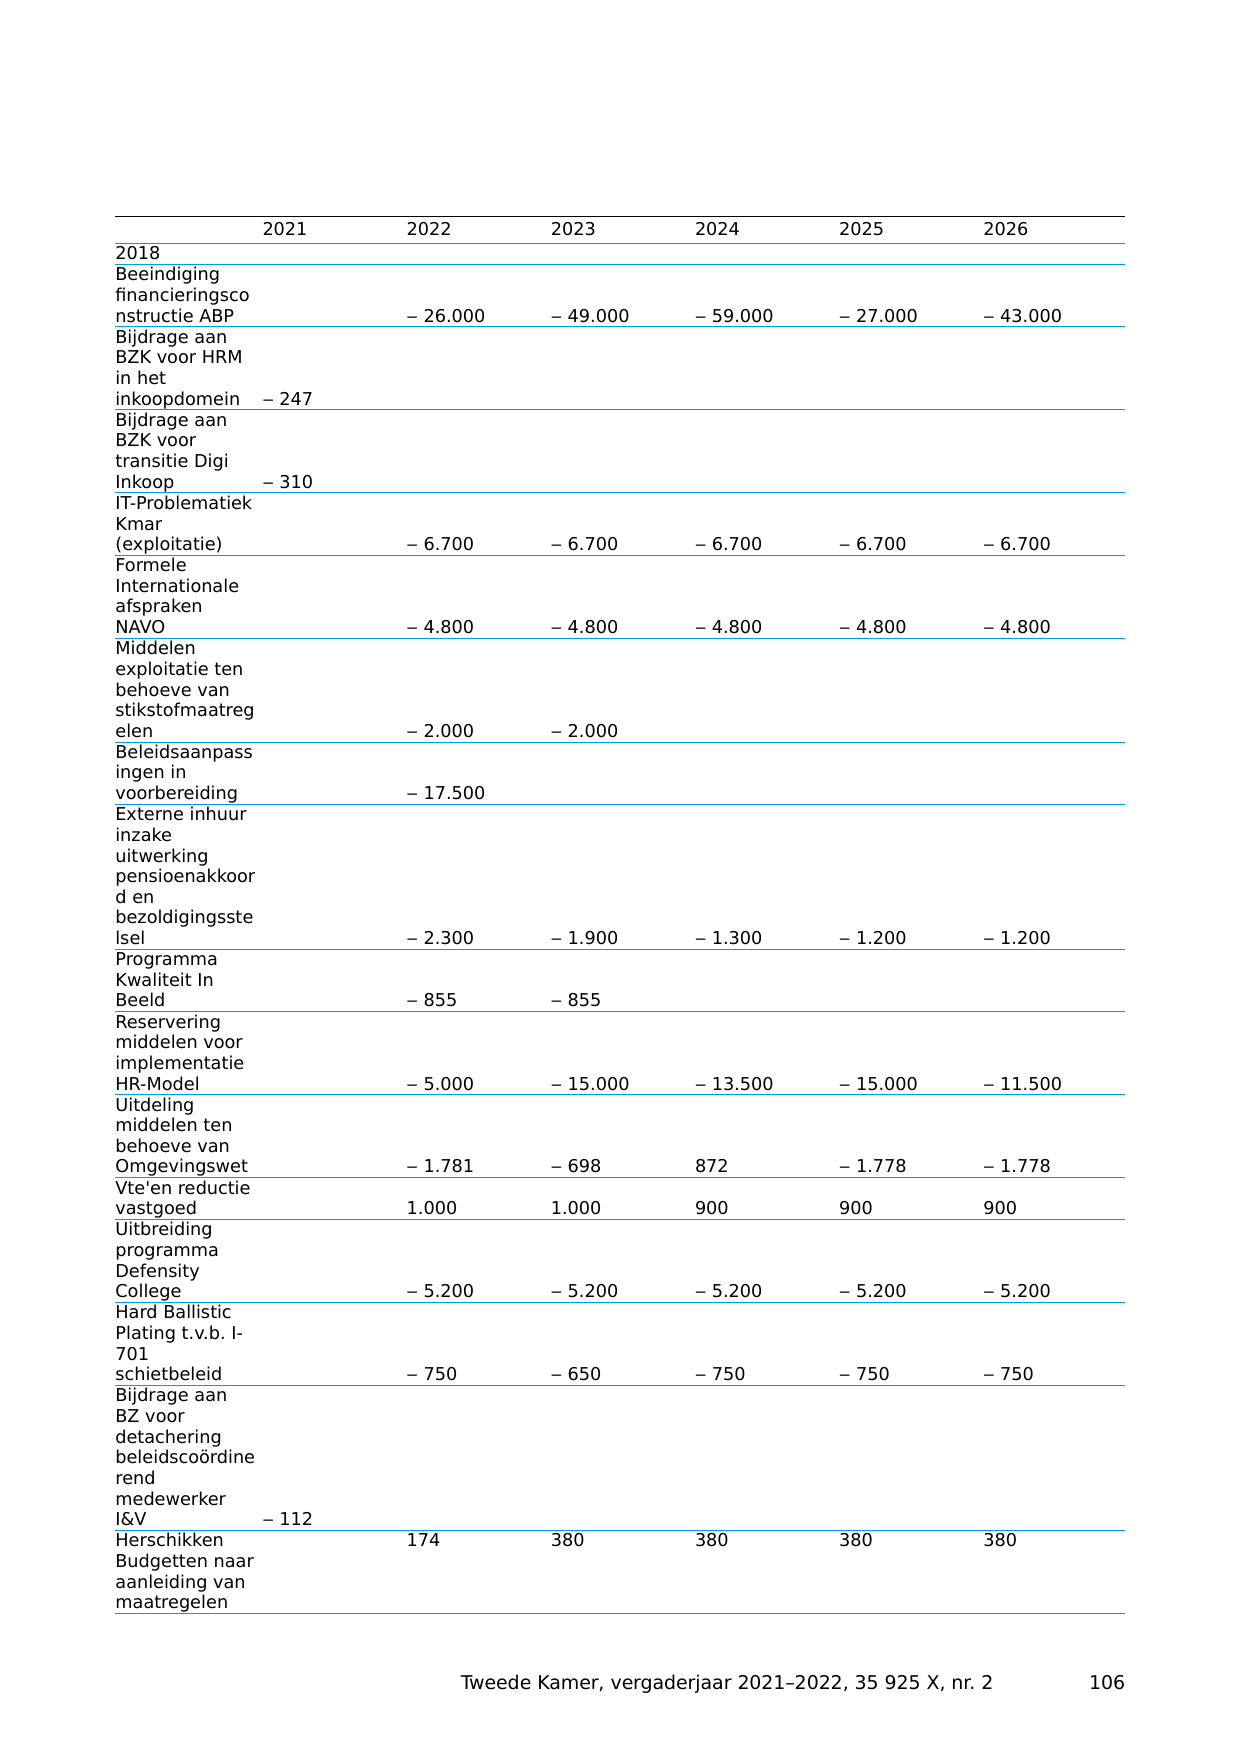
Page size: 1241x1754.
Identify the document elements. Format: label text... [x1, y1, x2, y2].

table_cell [980, 639, 1125, 741]
table_cell 1.000 [548, 1178, 692, 1219]
table_cell 2023 [548, 217, 692, 243]
table_cell [692, 244, 836, 264]
table_cell [692, 950, 836, 1011]
table_cell ‒ 855 [404, 950, 548, 1011]
table_cell 174 [404, 1531, 548, 1613]
table_cell ‒ 2.000 [404, 639, 548, 741]
table_cell 380 [980, 1531, 1125, 1613]
table_cell [836, 743, 980, 804]
table_cell [404, 1386, 548, 1530]
table_cell ‒ 4.800 [404, 556, 548, 638]
table_cell ‒ 4.800 [980, 556, 1125, 638]
table_cell 900 [692, 1178, 836, 1219]
table_cell [259, 950, 403, 1011]
table_cell ‒ 6.700 [548, 493, 692, 555]
table_cell [548, 244, 692, 264]
table_cell [259, 743, 403, 804]
table_cell ‒ 5.200 [404, 1220, 548, 1302]
table_cell 380 [692, 1531, 836, 1613]
table_cell [980, 1386, 1125, 1530]
table_cell 2026 [980, 217, 1125, 243]
table_cell ‒ 1.778 [980, 1095, 1125, 1177]
table_cell [692, 1386, 836, 1530]
table_cell [259, 1303, 403, 1385]
table_cell 2024 [692, 217, 836, 243]
table_cell ‒ 5.200 [836, 1220, 980, 1302]
table_cell ‒ 13.500 [692, 1012, 836, 1094]
table_cell Middelen exploitatie ten behoeve van stikstofmaatregelen [115, 639, 259, 741]
table_cell [980, 410, 1125, 492]
table_cell [980, 244, 1125, 264]
table_cell Programma Kwaliteit In Beeld [115, 950, 259, 1011]
table_cell [980, 327, 1125, 409]
table_cell 2025 [836, 217, 980, 243]
table_cell [548, 410, 692, 492]
table_cell ‒ 49.000 [548, 265, 692, 326]
table_cell ‒ 5.200 [692, 1220, 836, 1302]
table_cell Uitdeling middelen ten behoeve van Omgevingswet [115, 1095, 259, 1177]
table_cell Vte'en reductie vastgoed [115, 1178, 259, 1219]
table_cell ‒ 5.000 [404, 1012, 548, 1094]
table_cell [259, 1095, 403, 1177]
table_cell [259, 639, 403, 741]
table_cell ‒ 15.000 [548, 1012, 692, 1094]
table_cell ‒ 43.000 [980, 265, 1125, 326]
table_cell Reservering middelen voor implementatie HR-Model [115, 1012, 259, 1094]
table_cell [259, 1178, 403, 1219]
table_cell 900 [980, 1178, 1125, 1219]
table_cell Externe inhuur inzake uitwerking pensioenakkoord en bezoldigingsstelsel [115, 805, 259, 949]
table_cell ‒ 4.800 [548, 556, 692, 638]
table_cell [404, 327, 548, 409]
table_cell ‒ 15.000 [836, 1012, 980, 1094]
table_cell ‒ 2.000 [548, 639, 692, 741]
table_cell ‒ 17.500 [404, 743, 548, 804]
table_cell [980, 950, 1125, 1011]
table_cell ‒ 4.800 [692, 556, 836, 638]
table_cell 1.000 [404, 1178, 548, 1219]
table_cell ‒ 6.700 [404, 493, 548, 555]
table_cell [259, 1220, 403, 1302]
table_cell [548, 1386, 692, 1530]
table_cell [259, 244, 403, 264]
table_cell ‒ 6.700 [980, 493, 1125, 555]
table_cell ‒ 11.500 [980, 1012, 1125, 1094]
table_cell ‒ 650 [548, 1303, 692, 1385]
table_cell ‒ 247 [259, 327, 403, 409]
table_cell [836, 410, 980, 492]
table_cell ‒ 1.200 [836, 805, 980, 949]
table_cell [692, 743, 836, 804]
table_cell ‒ 310 [259, 410, 403, 492]
table_cell ‒ 750 [836, 1303, 980, 1385]
table_cell [548, 327, 692, 409]
table_cell ‒ 6.700 [692, 493, 836, 555]
table_cell ‒ 1.300 [692, 805, 836, 949]
table_cell [259, 805, 403, 949]
table_cell 2018 [115, 244, 259, 264]
table_cell ‒ 1.900 [548, 805, 692, 949]
table_cell ‒ 1.781 [404, 1095, 548, 1177]
table_cell Hard Ballistic Plating t.v.b. I-701 schietbeleid [115, 1303, 259, 1385]
table_cell ‒ 750 [980, 1303, 1125, 1385]
table_cell Beeindiging financieringsconstructie ABP [115, 265, 259, 326]
table_cell [980, 743, 1125, 804]
table_cell 2021 [259, 217, 403, 243]
table_cell [259, 1012, 403, 1094]
table_cell [836, 639, 980, 741]
table_cell [259, 1531, 403, 1613]
table_cell ‒ 4.800 [836, 556, 980, 638]
table_cell [836, 244, 980, 264]
table_cell [836, 950, 980, 1011]
table_cell ‒ 750 [692, 1303, 836, 1385]
table_cell [404, 410, 548, 492]
table_cell ‒ 6.700 [836, 493, 980, 555]
table_cell ‒ 855 [548, 950, 692, 1011]
table_cell [836, 1386, 980, 1530]
table_cell ‒ 26.000 [404, 265, 548, 326]
table_cell ‒ 750 [404, 1303, 548, 1385]
table_cell [115, 217, 259, 243]
table_cell ‒ 1.200 [980, 805, 1125, 949]
table_header Tabel 48 Artikel 10 Apparaat Kerndepartement (bedragen x € 1.000) [115, 191, 1125, 216]
table_cell 380 [548, 1531, 692, 1613]
table_cell Beleidsaanpassingen in voorbereiding [115, 743, 259, 804]
table_cell Uitbreiding programma Defensity College [115, 1220, 259, 1302]
table_cell 872 [692, 1095, 836, 1177]
table_cell [836, 327, 980, 409]
table_cell ‒ 2.300 [404, 805, 548, 949]
table_cell [259, 556, 403, 638]
table_cell [404, 244, 548, 264]
table_cell [692, 410, 836, 492]
table_cell IT-Problematiek Kmar (exploitatie) [115, 493, 259, 555]
table_cell 2022 [404, 217, 548, 243]
table_cell 900 [836, 1178, 980, 1219]
table_cell ‒ 1.778 [836, 1095, 980, 1177]
table_cell Bijdrage aan BZ voor detachering beleidscoördinerend medewerker I&V [115, 1386, 259, 1530]
table_cell [692, 327, 836, 409]
table_cell [692, 639, 836, 741]
table_cell [548, 743, 692, 804]
table_cell Formele Internationale afspraken NAVO [115, 556, 259, 638]
table_cell ‒ 112 [259, 1386, 403, 1530]
table_cell ‒ 59.000 [692, 265, 836, 326]
table_cell Herschikken Budgetten naar aanleiding van maatregelen [115, 1531, 259, 1613]
table_cell ‒ 5.200 [548, 1220, 692, 1302]
table_cell Bijdrage aan BZK voor transitie Digi Inkoop [115, 410, 259, 492]
table_cell ‒ 27.000 [836, 265, 980, 326]
table_cell ‒ 698 [548, 1095, 692, 1177]
table_cell ‒ 5.200 [980, 1220, 1125, 1302]
table_cell [259, 265, 403, 326]
table_cell 380 [836, 1531, 980, 1613]
table_cell Bijdrage aan BZK voor HRM in het inkoopdomein [115, 327, 259, 409]
table_cell [259, 493, 403, 555]
